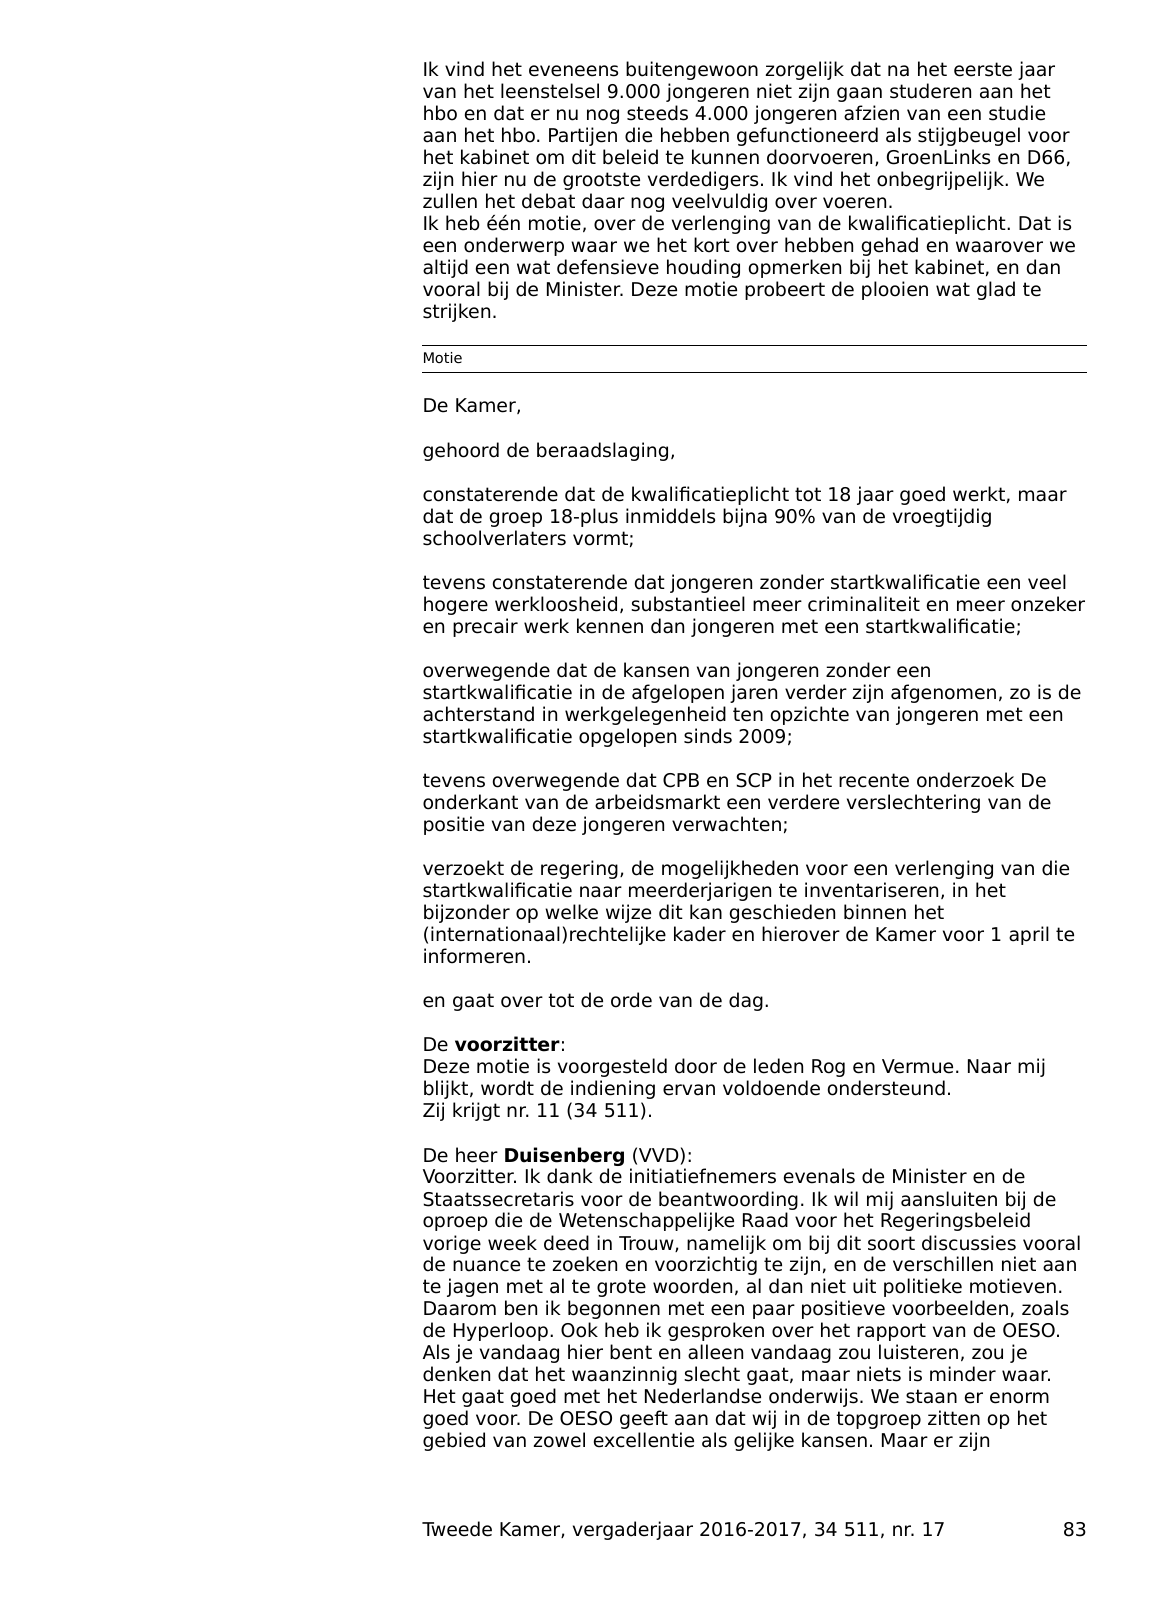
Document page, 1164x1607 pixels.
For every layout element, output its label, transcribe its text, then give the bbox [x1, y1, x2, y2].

text Ik heb één motie, over de verlenging van de kwalificatieplicht. Dat is een onderwerp waar we het kort over hebben gehad en waarover we altijd een wat defensieve houding opmerken bij het kabinet, en dan vooral bij de Minister. Deze motie probeert de plooien wat glad te strijken. [422, 213, 1087, 323]
text Voorzitter. Ik dank de initiatiefnemers evenals de Minister en de Staatssecretaris voor de beantwoording. Ik wil mij aansluiten bij de oproep die de Wetenschappelijke Raad voor het Regeringsbeleid vorige week deed in Trouw, namelijk om bij dit soort discussies vooral de nuance te zoeken en voorzichtig te zijn, en de verschillen niet aan te jagen met al te grote woorden, al dan niet uit politieke motieven. Daarom ben ik begonnen met een paar positieve voorbeelden, zoals de Hyperloop. Ook heb ik gesproken over het rapport van de OESO. Als je vandaag hier bent en alleen vandaag zou luisteren, zou je denken dat het waanzinnig slecht gaat, maar niets is minder waar. Het gaat goed met het Nederlandse onderwijs. We staan er enorm goed voor. De OESO geeft aan dat wij in de topgroep zitten op het gebied van zowel excellentie als gelijke kansen. Maar er zijn [422, 1166, 1087, 1452]
text Ik vind het eveneens buitengewoon zorgelijk dat na het eerste jaar van het leenstelsel 9.000 jongeren niet zijn gaan studeren aan het hbo en dat er nu nog steeds 4.000 jongeren afzien van een studie aan het hbo. Partijen die hebben gefunctioneerd als stijgbeugel voor het kabinet om dit beleid te kunnen doorvoeren, GroenLinks en D66, zijn hier nu de grootste verdedigers. Ik vind het onbegrijpelijk. We zullen het debat daar nog veelvuldig over voeren. [422, 59, 1087, 213]
text overwegende dat de kansen van jongeren zonder een startkwalificatie in de afgelopen jaren verder zijn afgenomen, zo is de achterstand in werkgelegenheid ten opzichte van jongeren met een startkwalificatie opgelopen sinds 2009; [422, 660, 1087, 748]
text Deze motie is voorgesteld door de leden Rog en Vermue. Naar mij blijkt, wordt de indiening ervan voldoende ondersteund. [422, 1056, 1087, 1100]
text tevens constaterende dat jongeren zonder startkwalificatie een veel hogere werkloosheid, substantieel meer criminaliteit en meer onzeker en precair werk kennen dan jongeren met een startkwalificatie; [422, 572, 1087, 638]
text gehoord de beraadslaging, [422, 439, 1087, 461]
text en gaat over tot de orde van de dag. [422, 990, 1087, 1012]
text tevens overwegende dat CPB en SCP in het recente onderzoek De onderkant van de arbeidsmarkt een verdere verslechtering van de positie van deze jongeren verwachten; [422, 770, 1087, 836]
text Zij krijgt nr. 11 (34 511). [422, 1100, 1087, 1122]
text constaterende dat de kwalificatieplicht tot 18 jaar goed werkt, maar dat de groep 18-plus inmiddels bijna 90% van de vroegtijdig schoolverlaters vormt; [422, 484, 1087, 549]
text verzoekt de regering, de mogelijkheden voor een verlenging van die startkwalificatie naar meerderjarigen te inventariseren, in het bijzonder op welke wijze dit kan geschieden binnen het (internationaal)rechtelijke kader en hierover de Kamer voor 1 april te informeren. [422, 858, 1087, 968]
text De voorzitter: [422, 1034, 1087, 1056]
text De heer Duisenberg (VVD): [422, 1144, 1087, 1166]
text De Kamer, [422, 395, 1087, 417]
table_header Motie [422, 346, 1087, 372]
